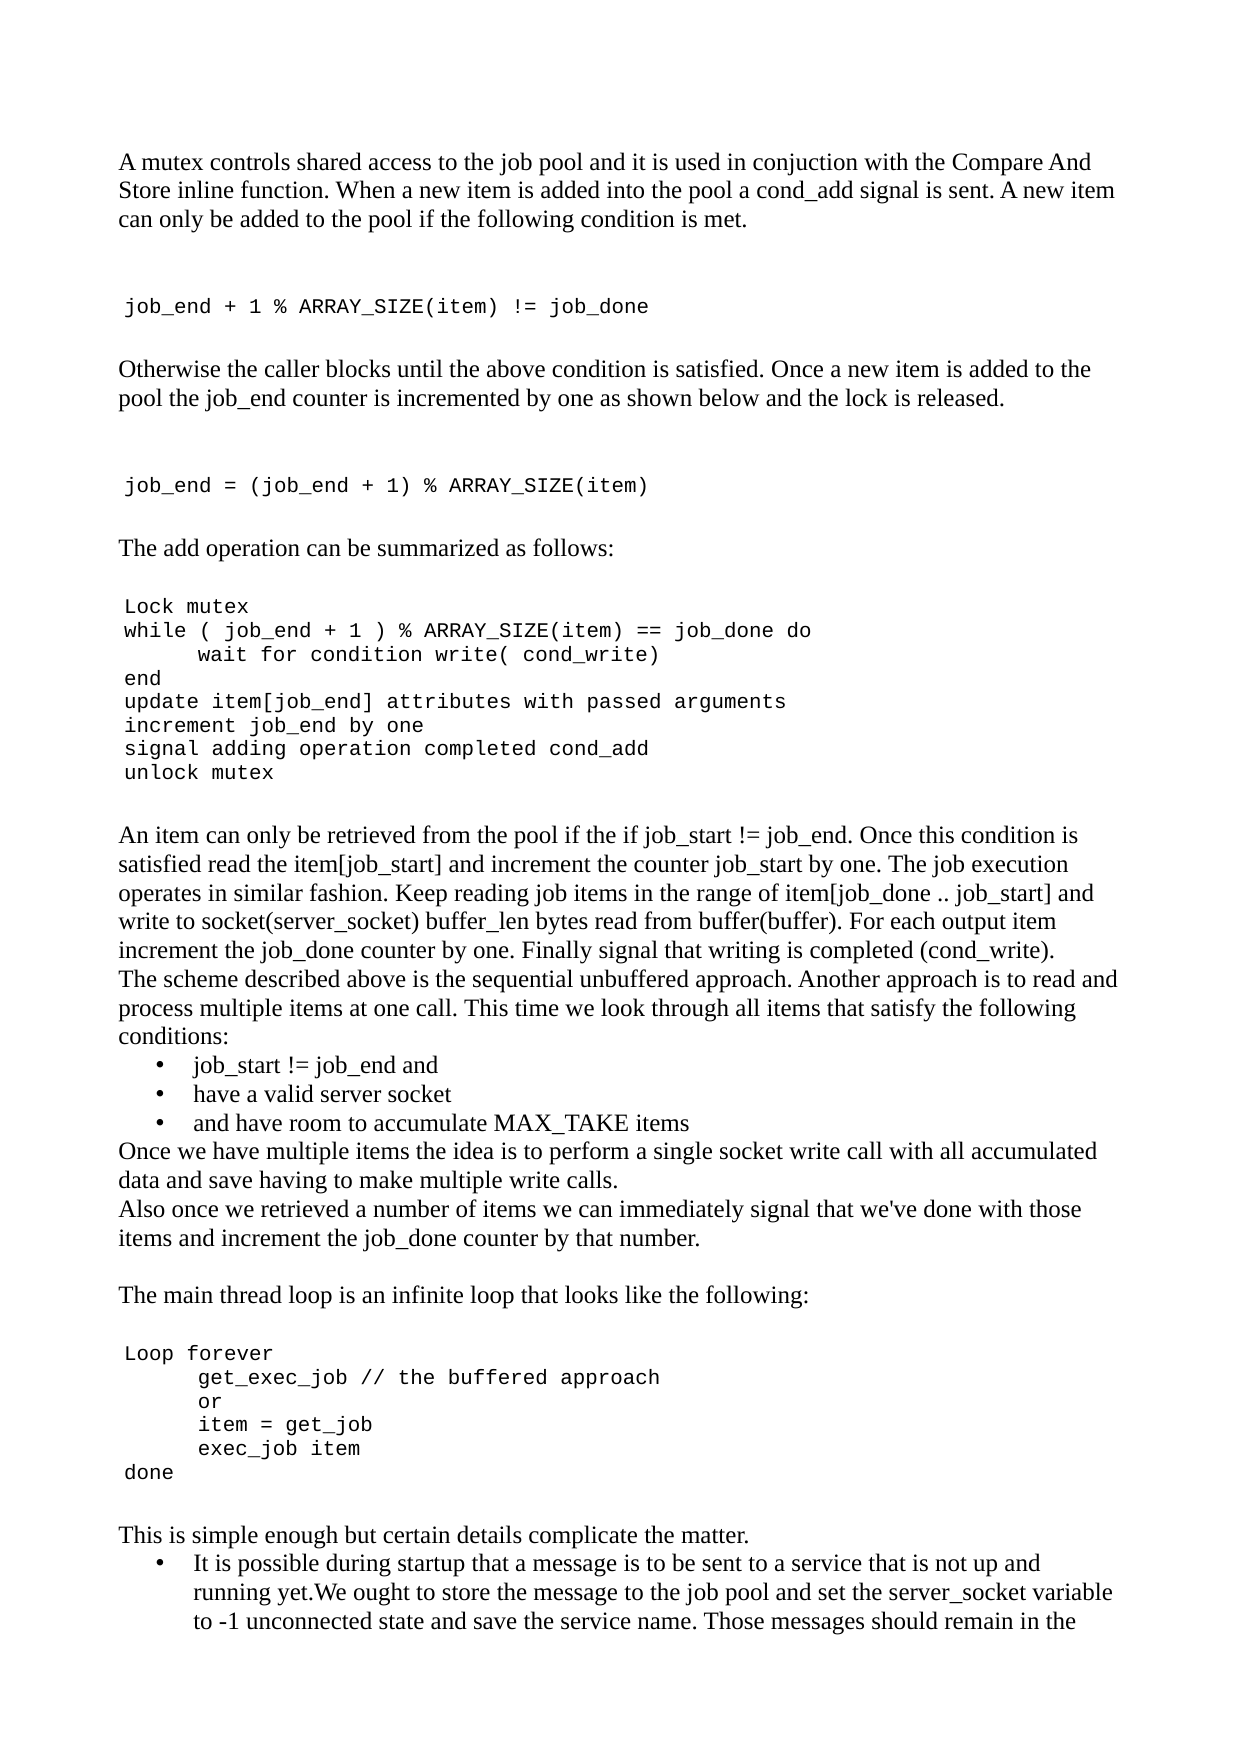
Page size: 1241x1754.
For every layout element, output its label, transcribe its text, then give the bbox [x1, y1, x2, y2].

text The add operation can be summarized as follows: [118, 533, 1122, 562]
text The scheme described above is the sequential unbuffered approach. Another approach is to read and process multiple items at one call. This time we look through all items that satisfy the following conditions: [118, 964, 1122, 1050]
list It is possible during startup that a message is to be sent to a service that is not up and running yet.We ought to store the message to the job pool and set the server_socket variable to -1 unconnected state and save the service name. Those messages should remain in the [156, 1548, 1122, 1635]
table_header Loop forever get_exec_job // the buffered approach or item = get_job exec_job item done [118, 1338, 1122, 1491]
text Otherwise the caller blocks until the above condition is satisfied. Once a new item is added to the pool the job_end counter is incremented by one as shown below and the lock is released. [118, 354, 1122, 412]
text Once we have multiple items the idea is to perform a single socket write call with all accumulated data and save having to make multiple write calls. [118, 1136, 1122, 1194]
list have a valid server socket [156, 1079, 1122, 1108]
list job_start != job_end and [156, 1050, 1122, 1079]
list and have room to accumulate MAX_TAKE items [156, 1108, 1122, 1136]
text An item can only be retrieved from the pool if the if job_start != job_end. Once this condition is satisfied read the item[job_start] and increment the counter job_start by one. The job execution operates in similar fashion. Keep reading job items in the range of item[job_done .. job_start] and write to socket(server_socket) buffer_len bytes read from buffer(buffer). For each output item increment the job_done counter by one. Finally signal that writing is completed (cond_write). [118, 820, 1122, 964]
table_header job_end = (job_end + 1) % ARRAY_SIZE(item) [118, 470, 1122, 504]
text This is simple enough but certain details complicate the matter. [118, 1520, 1122, 1548]
table_header Lock mutex while ( job_end + 1 ) % ARRAY_SIZE(item) == job_done do wait for condition write( cond_write) end update item[job_end] attributes with passed arguments increment job_end by one signal adding operation completed cond_add unlock mutex [118, 591, 1122, 791]
text Also once we retrieved a number of items we can immediately signal that we've done with those items and increment the job_done counter by that number. [118, 1194, 1122, 1251]
text A mutex controls shared access to the job pool and it is used in conjuction with the Compare And Store inline function. When a new item is added into the pool a cond_add signal is sent. A new item can only be added to the pool if the following condition is met. [118, 147, 1122, 233]
table_header job_end + 1 % ARRAY_SIZE(item) != job_done [118, 291, 1122, 326]
text The main thread loop is an infinite loop that looks like the following: [118, 1280, 1122, 1309]
